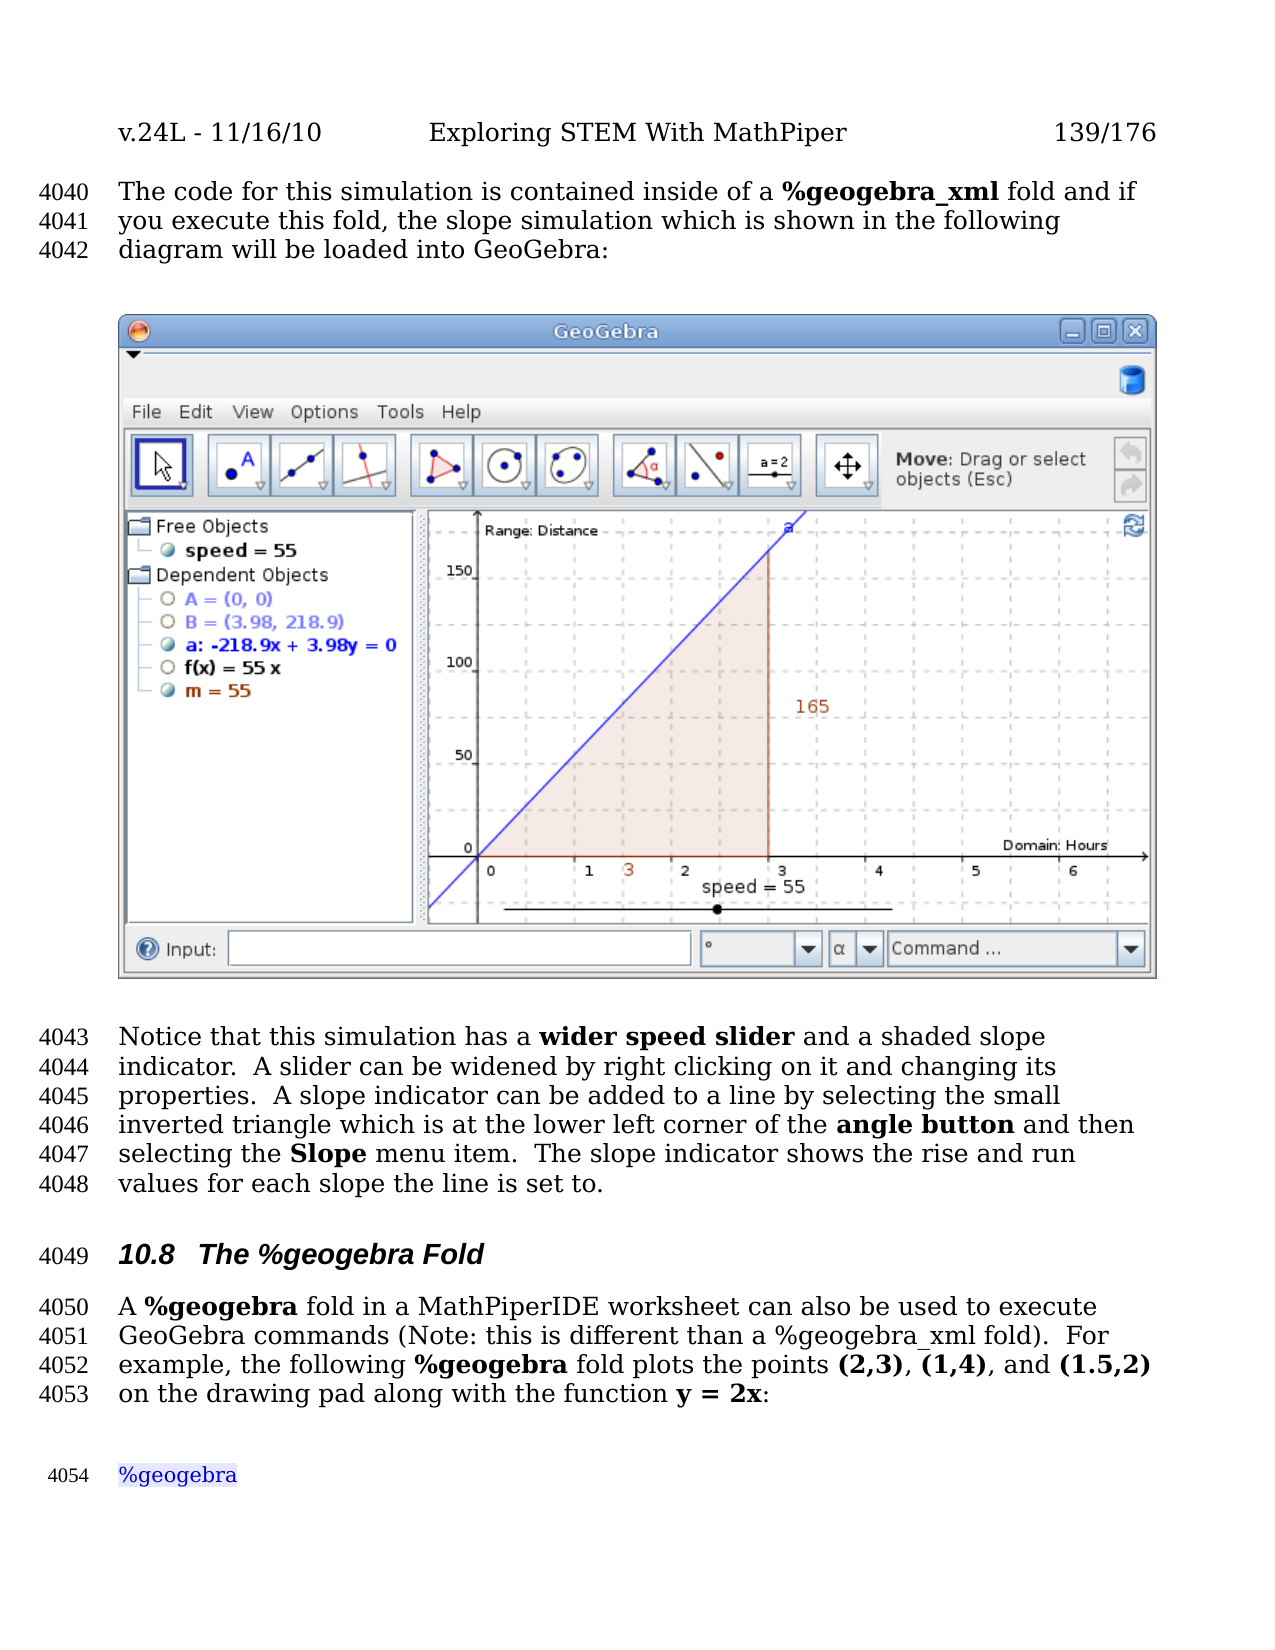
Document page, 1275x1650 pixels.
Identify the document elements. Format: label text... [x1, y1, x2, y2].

text A %geogebra fold in a MathPiperIDE worksheet can also be used to execute GeoGebra commands (Note: this is different than a %geogebra_xml fold). For example, the following %geogebra fold plots the points (2,3), (1,4), and (1.5,2) on the drawing pad along with the function y = 2x: [118, 1291, 1157, 1409]
subtitle The %geogebra Fold [118, 1237, 1157, 1271]
text Notice that this simulation has a wider speed slider and a shaded slope indicator. A slider can be widened by right clicking on it and changing its properties. A slope indicator can be added to a line by selecting the small inverted triangle which is at the lower left corner of the angle button and then selecting the Slope menu item. The slope indicator shows the rise and run values for each slope the line is set to. [118, 1022, 1157, 1198]
text The code for this simulation is contained inside of a %geogebra_xml fold and if you execute this fold, the slope simulation which is shown in the following diagram will be loaded into GeoGebra: [118, 177, 1157, 264]
picture [118, 314, 1157, 979]
text %geogebra [118, 1463, 1157, 1487]
